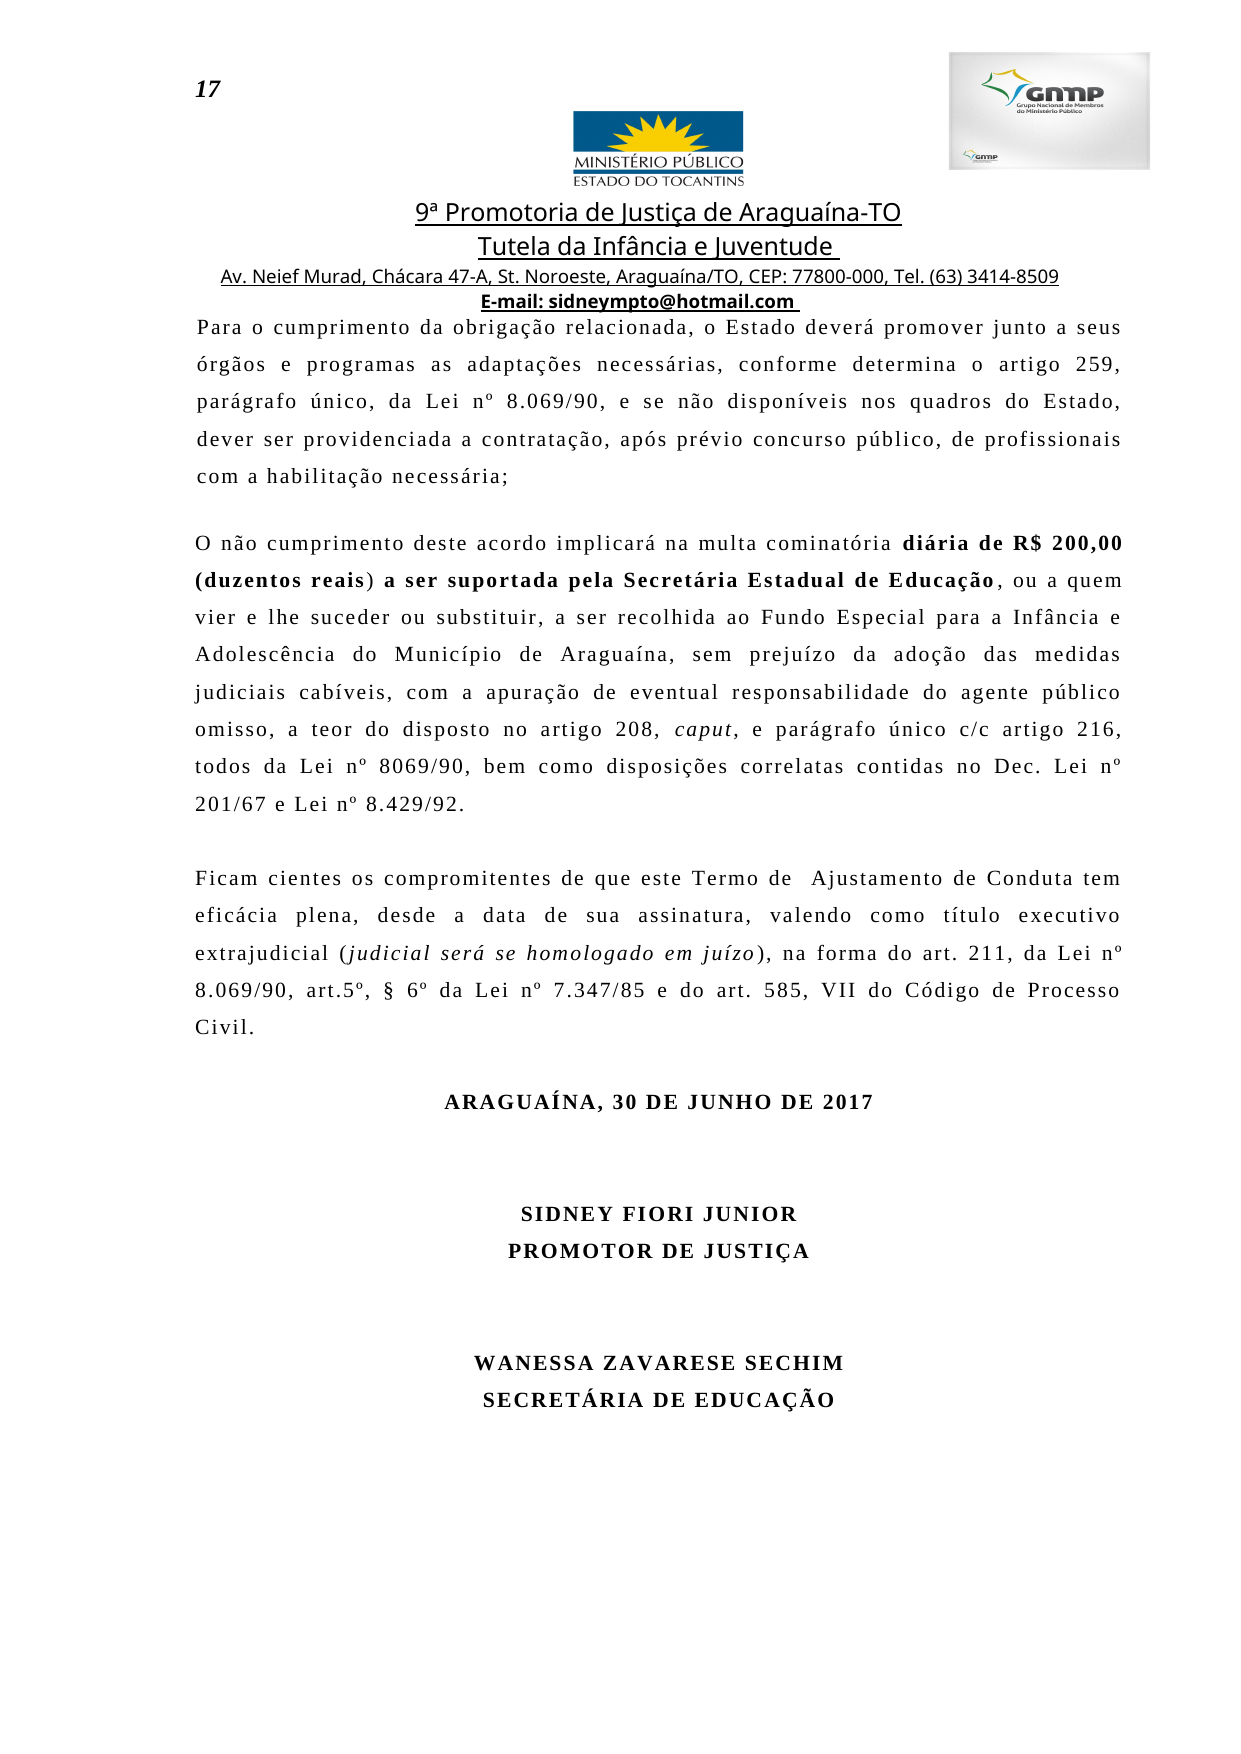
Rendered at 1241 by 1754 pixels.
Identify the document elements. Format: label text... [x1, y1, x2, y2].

text ARAGUAÍNA, 30 DE JUNHO DE 2017 [195, 1089, 1122, 1114]
text O não cumprimento deste acordo implicará na multa cominatória diária de R$ 200,00 (duzentos reais) a ser suportada pela Secretária Estadual de Educação, ou a quem vier e lhe suceder ou substituir, a ser recolhida ao Fundo Especial para a Infância e Adolescência do Município de Araguaína, sem prejuízo da adoção das medidas judiciais cabíveis, com a apuração de eventual responsabilidade do agente público omisso, a teor do disposto no artigo 208, caput, e parágrafo único c/c artigo 216, todos da Lei nº 8069/90, bem como disposições correlatas contidas no Dec. Lei nº 201/67 e Lei nº 8.429/92. [195, 530, 1122, 816]
text SECRETÁRIA DE EDUCAÇÃO [195, 1387, 1122, 1412]
text WANESSA ZAVARESE SECHIM [195, 1350, 1122, 1375]
text Para o cumprimento da obrigação relacionada, o Estado deverá promover junto a seus órgãos e programas as adaptações necessárias, conforme determina o artigo 259, parágrafo único, da Lei nº 8.069/90, e se não disponíveis nos quadros do Estado, dever ser providenciada a contratação, após prévio concurso público, de profissionais com a habilitação necessária; [197, 314, 1122, 488]
picture [573, 111, 744, 186]
picture [948, 52, 1150, 170]
text SIDNEY FIORI JUNIOR [195, 1201, 1122, 1226]
text PROMOTOR DE JUSTIÇA [195, 1238, 1122, 1263]
text Ficam cientes os compromitentes de que este Termo de Ajustamento de Conduta tem eficácia plena, desde a data de sua assinatura, valendo como título executivo extrajudicial (judicial será se homologado em juízo), na forma do art. 211, da Lei nº 8.069/90, art.5º, § 6º da Lei nº 7.347/85 e do art. 585, VII do Código de Processo Civil. [195, 865, 1122, 1039]
